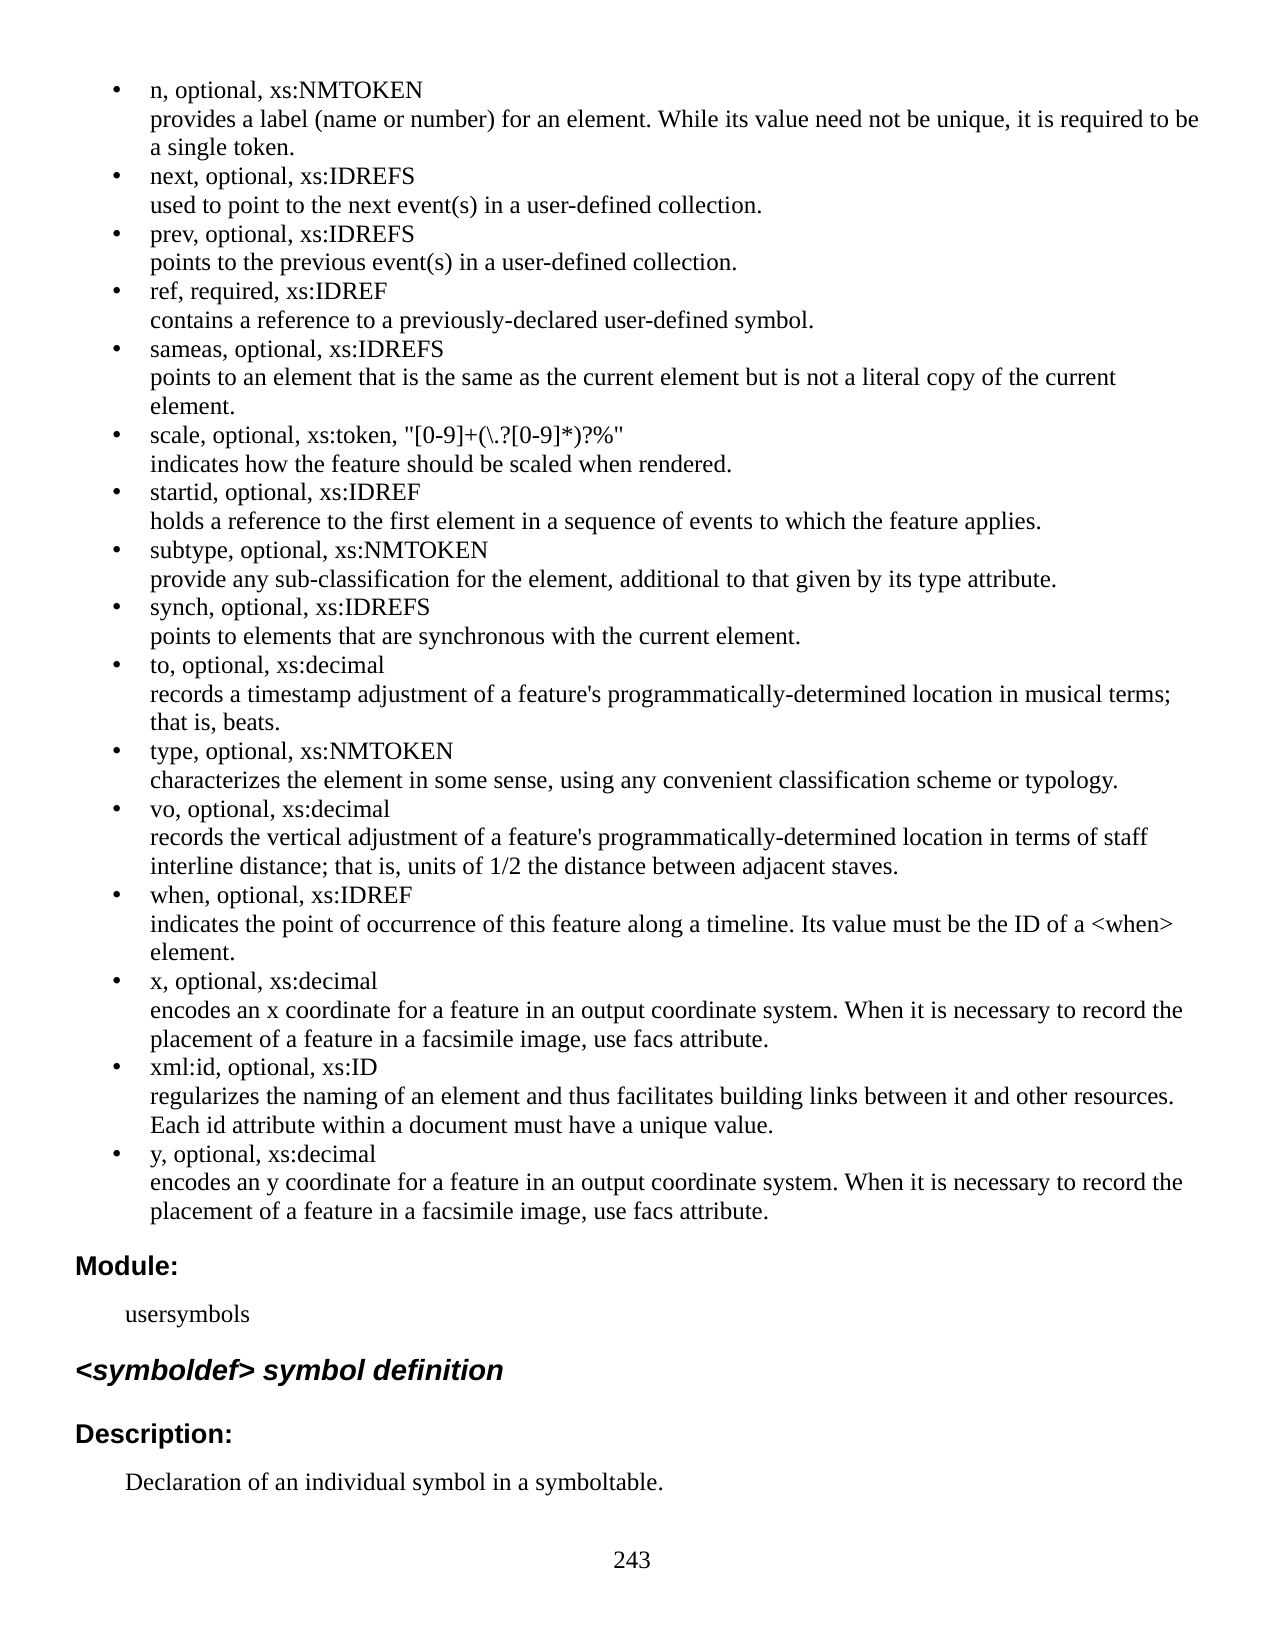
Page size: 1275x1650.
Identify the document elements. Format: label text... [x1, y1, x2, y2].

text usersymbols [75, 1299, 1200, 1328]
text Declaration of an individual symbol in a symboltable. [75, 1467, 1200, 1496]
list y, optional, xs:decimal encodes an y coordinate for a feature in an output coordinate system. When it is necessary to record the placement of a feature in a facsimile image, use facs attribute. [112, 1139, 1200, 1225]
subtitle Description: [75, 1418, 1200, 1449]
list sameas, optional, xs:IDREFS points to an element that is the same as the current element but is not a literal copy of the current element. [112, 334, 1200, 420]
list when, optional, xs:IDREF indicates the point of occurrence of this feature along a timeline. Its value must be the ID of a <when> element. [112, 880, 1200, 966]
list prev, optional, xs:IDREFS points to the previous event(s) in a user-defined collection. [112, 219, 1200, 276]
list type, optional, xs:NMTOKEN characterizes the element in some sense, using any convenient classification scheme or typology. [112, 736, 1200, 794]
list n, optional, xs:NMTOKEN provides a label (name or number) for an element. While its value need not be unique, it is required to be a single token. [112, 75, 1200, 161]
subtitle Module: [75, 1250, 1200, 1281]
list ref, required, xs:IDREF contains a reference to a previously-declared user-defined symbol. [112, 276, 1200, 334]
list subtype, optional, xs:NMTOKEN provide any sub-classification for the element, additional to that given by its type attribute. [112, 535, 1200, 592]
list to, optional, xs:decimal records a timestamp adjustment of a feature's programmatically-determined location in musical terms; that is, beats. [112, 650, 1200, 736]
list next, optional, xs:IDREFS used to point to the next event(s) in a user-defined collection. [112, 161, 1200, 219]
list xml:id, optional, xs:ID regularizes the naming of an element and thus facilitates building links between it and other resources. Each id attribute within a document must have a unique value. [112, 1052, 1200, 1139]
list startid, optional, xs:IDREF holds a reference to the first element in a sequence of events to which the feature applies. [112, 477, 1200, 535]
subtitle <symboldef> symbol definition [75, 1353, 1200, 1387]
list scale, optional, xs:token, "[0-9]+(\.?[0-9]*)?%" indicates how the feature should be scaled when rendered. [112, 420, 1200, 477]
list vo, optional, xs:decimal records the vertical adjustment of a feature's programmatically-determined location in terms of staff interline distance; that is, units of 1/2 the distance between adjacent staves. [112, 794, 1200, 880]
list x, optional, xs:decimal encodes an x coordinate for a feature in an output coordinate system. When it is necessary to record the placement of a feature in a facsimile image, use facs attribute. [112, 966, 1200, 1052]
list synch, optional, xs:IDREFS points to elements that are synchronous with the current element. [112, 592, 1200, 650]
